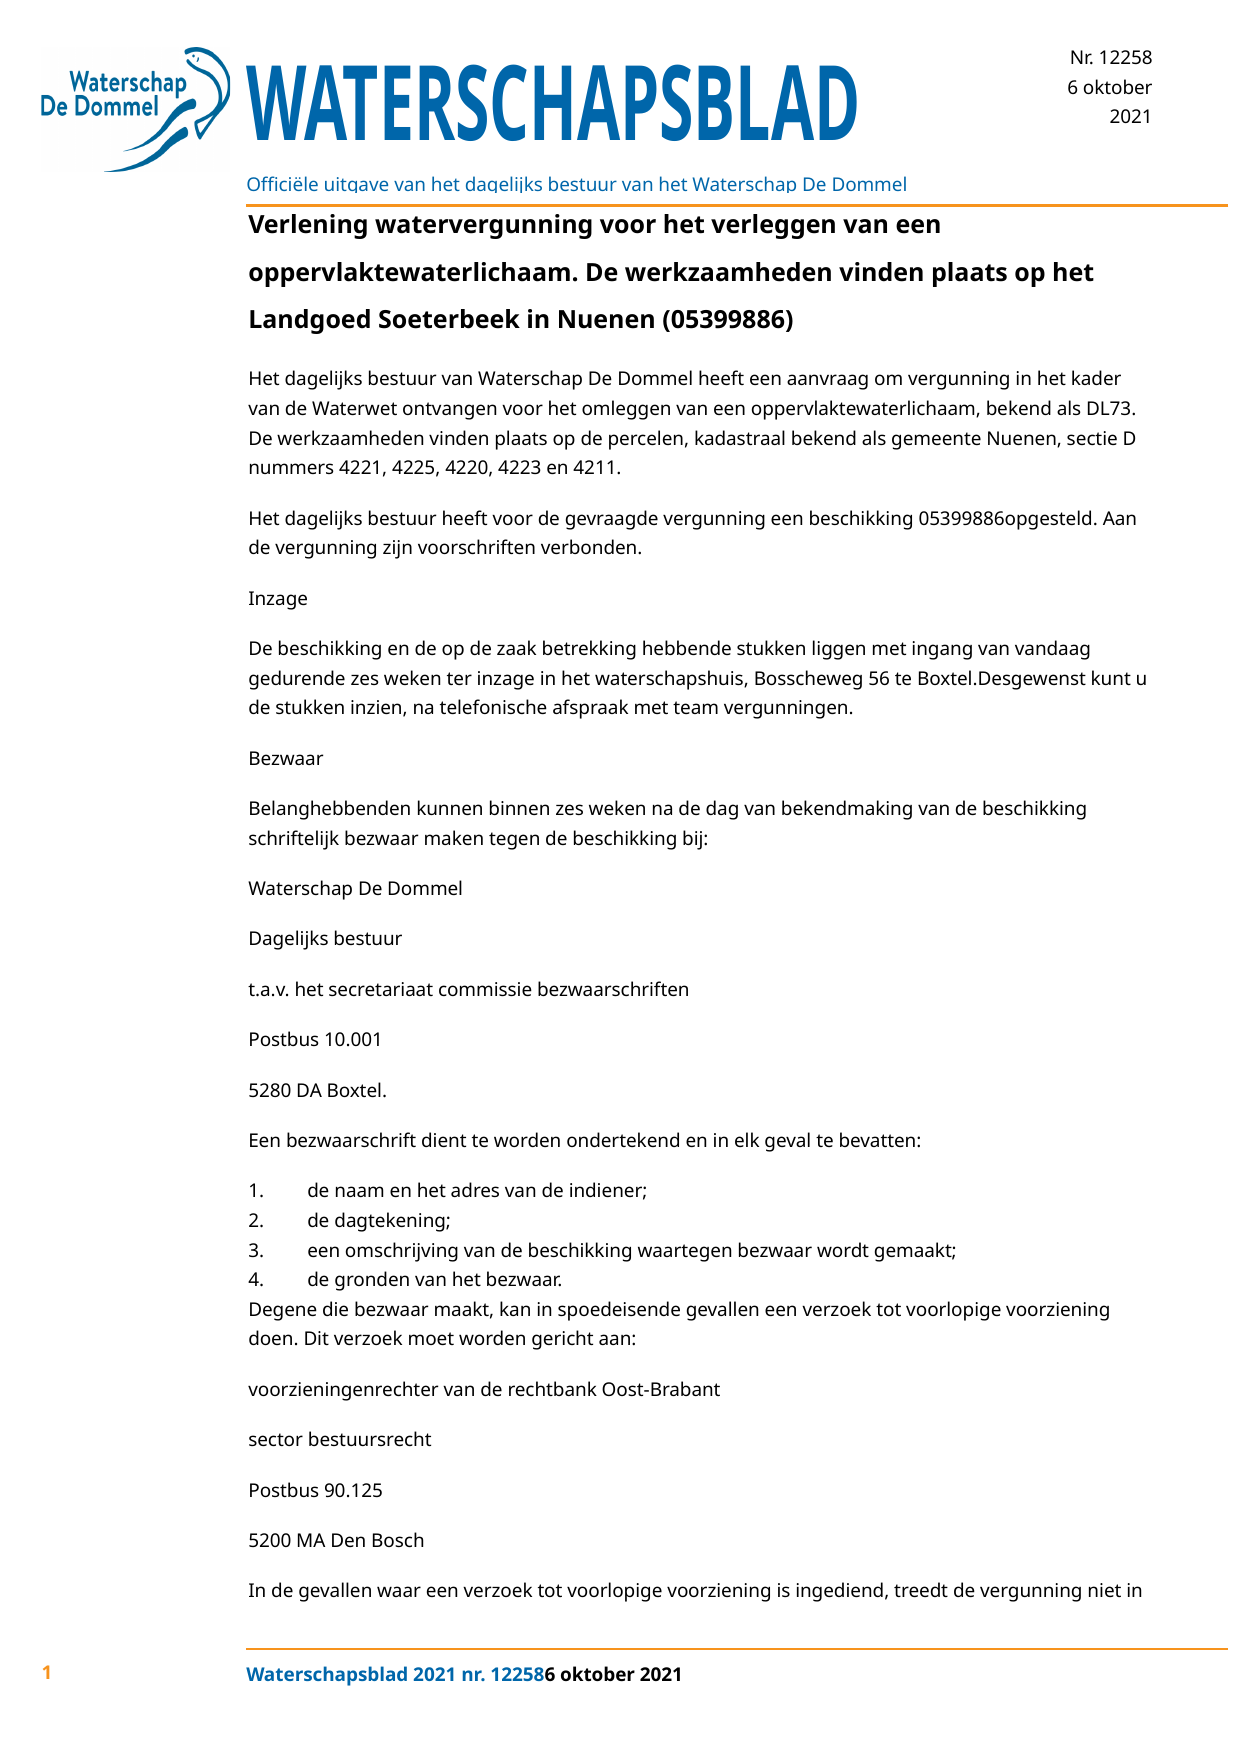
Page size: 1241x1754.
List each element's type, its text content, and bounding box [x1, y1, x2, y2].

text Postbus 90.125 [248, 1477, 1152, 1502]
text In de gevallen waar een verzoek tot voorlopige voorziening is ingediend, treedt de vergunning niet in [248, 1578, 1152, 1603]
text Dagelijks bestuur [248, 926, 1152, 951]
text De beschikking en de op de zaak betrekking hebbende stukken liggen met ingang van vandaag gedurende zes weken ter inzage in het waterschapshuis, Bosscheweg 56 te Boxtel.Desgewenst kunt u de stukken inzien, na telefonische afspraak met team vergunningen. [248, 635, 1152, 720]
text Degene die bezwaar maakt, kan in spoedeisende gevallen een verzoek tot voorlopige voorziening doen. Dit verzoek moet worden gericht aan: [248, 1296, 1152, 1351]
picture [41, 47, 231, 172]
list een omschrijving van de beschikking waartegen bezwaar wordt gemaakt; [248, 1237, 1152, 1262]
text Postbus 10.001 [248, 1026, 1152, 1052]
text voorzieningenrechter van de rechtbank Oost-Brabant [248, 1376, 1152, 1402]
picture [204, 47, 231, 76]
text Het dagelijks bestuur heeft voor de gevraagde vergunning een beschikking 05399886opgesteld. Aan de vergunning zijn voorschriften verbonden. [248, 505, 1152, 560]
text Inzage [248, 585, 1152, 610]
text Een bezwaarschrift dient te worden ondertekend en in elk geval te bevatten: [248, 1127, 1152, 1153]
picture [45, 99, 51, 111]
picture [198, 118, 210, 131]
text Bezwaar [248, 745, 1152, 770]
text 5200 MA Den Bosch [248, 1527, 1152, 1553]
text 5280 DA Boxtel. [248, 1077, 1152, 1102]
text Het dagelijks bestuur van Waterschap De Dommel heeft een aanvraag om vergunning in het kader van de Waterwet ontvangen voor het omleggen van een oppervlaktewaterlichaam, bekend als DL73. De werkzaamheden vinden plaats op de percelen, kadastraal bekend als gemeente Nuenen, sectie D nummers 4221, 4225, 4220, 4223 en 4211. [248, 366, 1152, 480]
text Belanghebbenden kunnen binnen zes weken na de dag van bekendmaking van de beschikking schriftelijk bezwaar maken tegen de beschikking bij: [248, 795, 1152, 850]
list de naam en het adres van de indiener; [248, 1178, 1152, 1203]
list de gronden van het bezwaar. [248, 1266, 1152, 1292]
text sector bestuursrecht [248, 1426, 1152, 1452]
text Verlening watervergunning voor het verleggen van een oppervlaktewaterlichaam. De werkzaamheden vinden plaats op het Landgoed Soeterbeek in Nuenen (05399886) [248, 207, 1152, 336]
text Waterschap De Dommel [248, 875, 1152, 901]
list de dagtekening; [248, 1207, 1152, 1233]
text t.a.v. het secretariaat commissie bezwaarschriften [248, 976, 1152, 1002]
